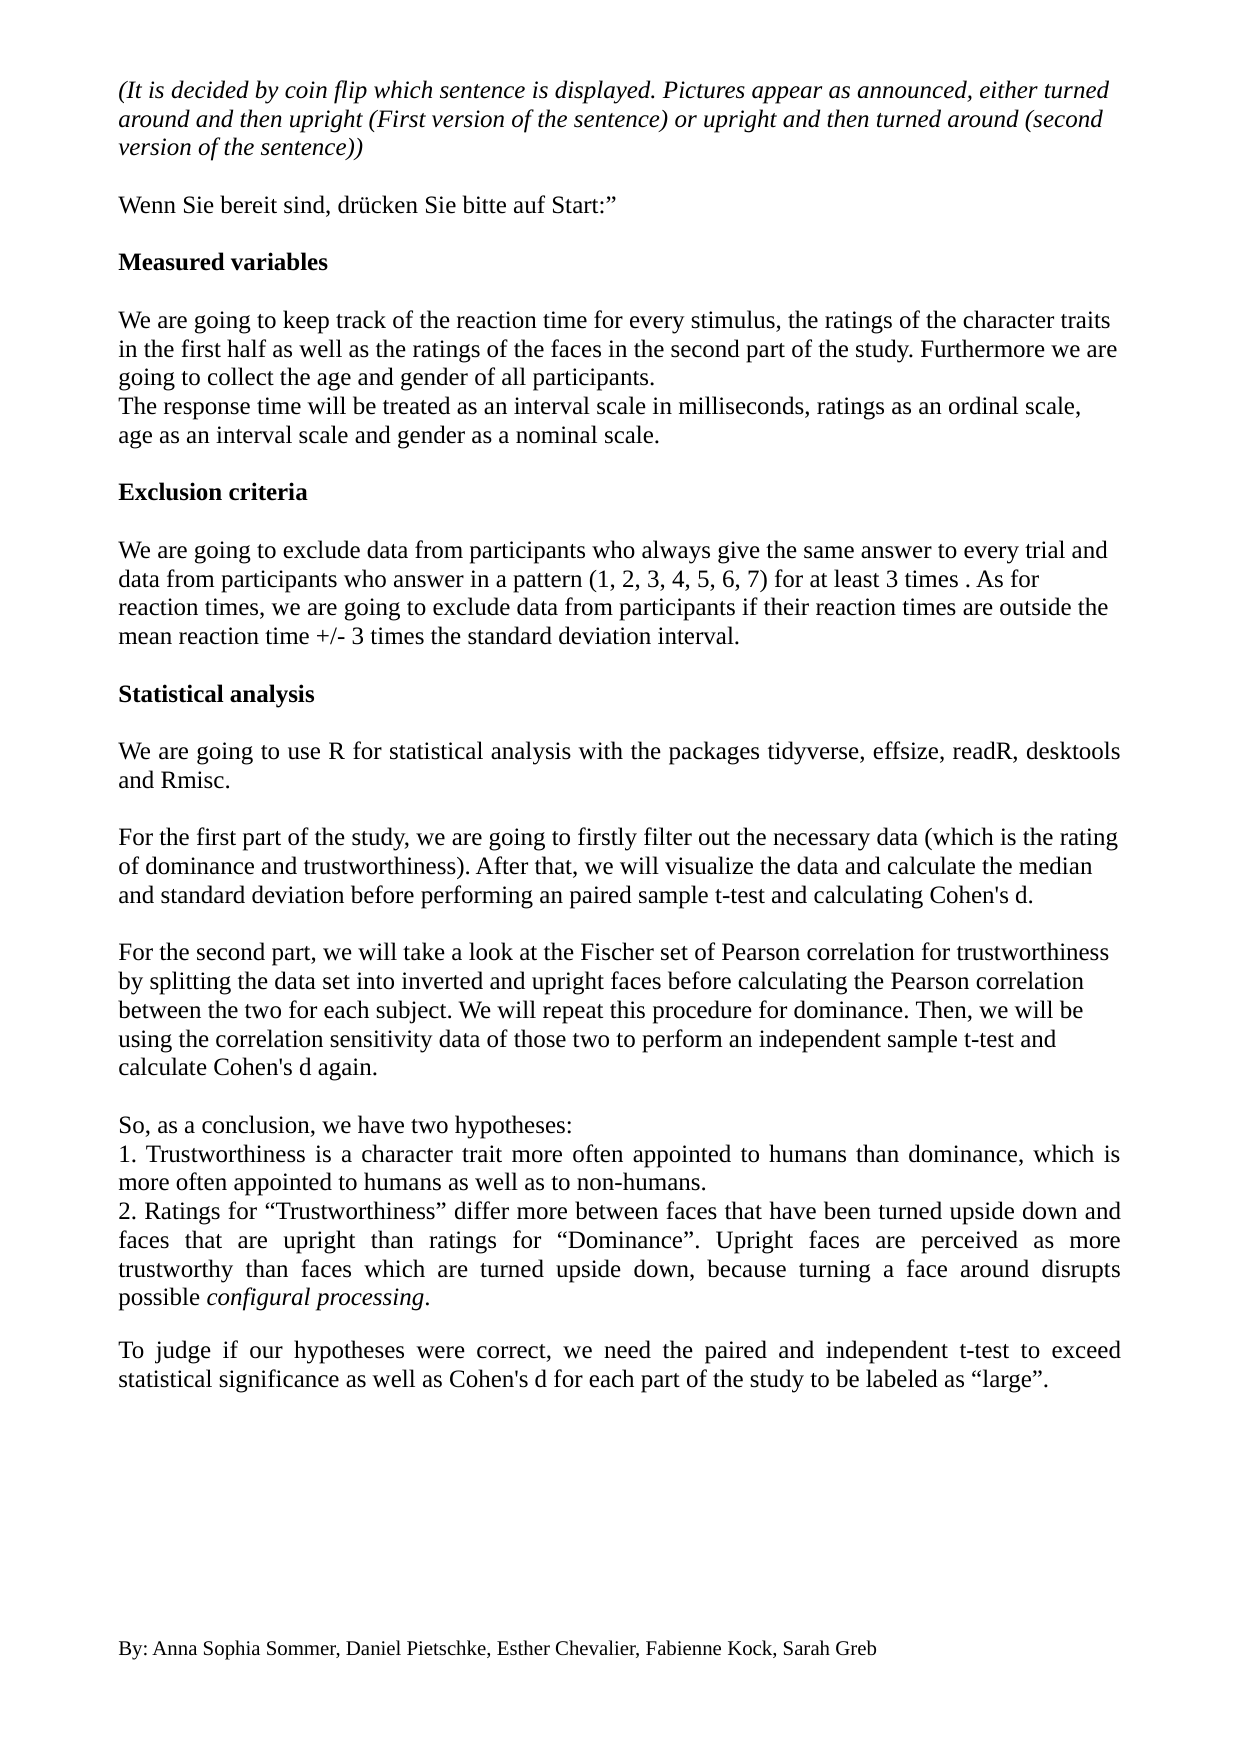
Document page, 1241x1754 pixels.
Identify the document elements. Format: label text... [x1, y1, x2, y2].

text So, as a conclusion, we have two hypotheses: [118, 1110, 1122, 1139]
text 2. Ratings for “Trustworthiness” differ more between faces that have been turned upside down and faces that are upright than ratings for “Dominance”. Upright faces are perceived as more trustworthy than faces which are turned upside down, because turning a face around disrupts possible configural processing. [118, 1196, 1122, 1311]
text (It is decided by coin flip which sentence is displayed. Pictures appear as announced, either turned around and then upright (First version of the sentence) or upright and then turned around (second version of the sentence)) [118, 75, 1122, 161]
text Statistical analysis [118, 679, 1122, 707]
text We are going to keep track of the reaction time for every stimulus, the ratings of the character traits in the first half as well as the ratings of the faces in the second part of the study. Furthermore we are going to collect the age and gender of all participants. [118, 305, 1122, 391]
text Exclusion criteria [118, 477, 1122, 506]
text We are going to use R for statistical analysis with the packages tidyverse, effsize, readR, desktools and Rmisc. [118, 736, 1122, 794]
text We are going to exclude data from participants who always give the same answer to every trial and data from participants who answer in a pattern (1, 2, 3, 4, 5, 6, 7) for at least 3 times . As for reaction times, we are going to exclude data from participants if their reaction times are outside the mean reaction time +/- 3 times the standard deviation interval. [118, 535, 1122, 650]
text To judge if our hypotheses were correct, we need the paired and independent t-test to exceed statistical significance as well as Cohen's d for each part of the study to be labeled as “large”. [118, 1335, 1122, 1393]
text 1. Trustworthiness is a character trait more often appointed to humans than dominance, which is more often appointed to humans as well as to non-humans. [118, 1139, 1122, 1196]
text Measured variables [118, 247, 1122, 276]
text For the first part of the study, we are going to firstly filter out the necessary data (which is the rating of dominance and trustworthiness). After that, we will visualize the data and calculate the median and standard deviation before performing an paired sample t-test and calculating Cohen's d. [118, 822, 1122, 909]
text For the second part, we will take a look at the Fischer set of Pearson correlation for trustworthiness by splitting the data set into inverted and upright faces before calculating the Pearson correlation between the two for each subject. We will repeat this procedure for dominance. Then, we will be using the correlation sensitivity data of those two to perform an independent sample t-test and calculate Cohen's d again. [118, 937, 1122, 1081]
text The response time will be treated as an interval scale in milliseconds, ratings as an ordinal scale, age as an interval scale and gender as a nominal scale. [118, 391, 1122, 449]
text Wenn Sie bereit sind, drücken Sie bitte auf Start:” [118, 190, 1122, 219]
